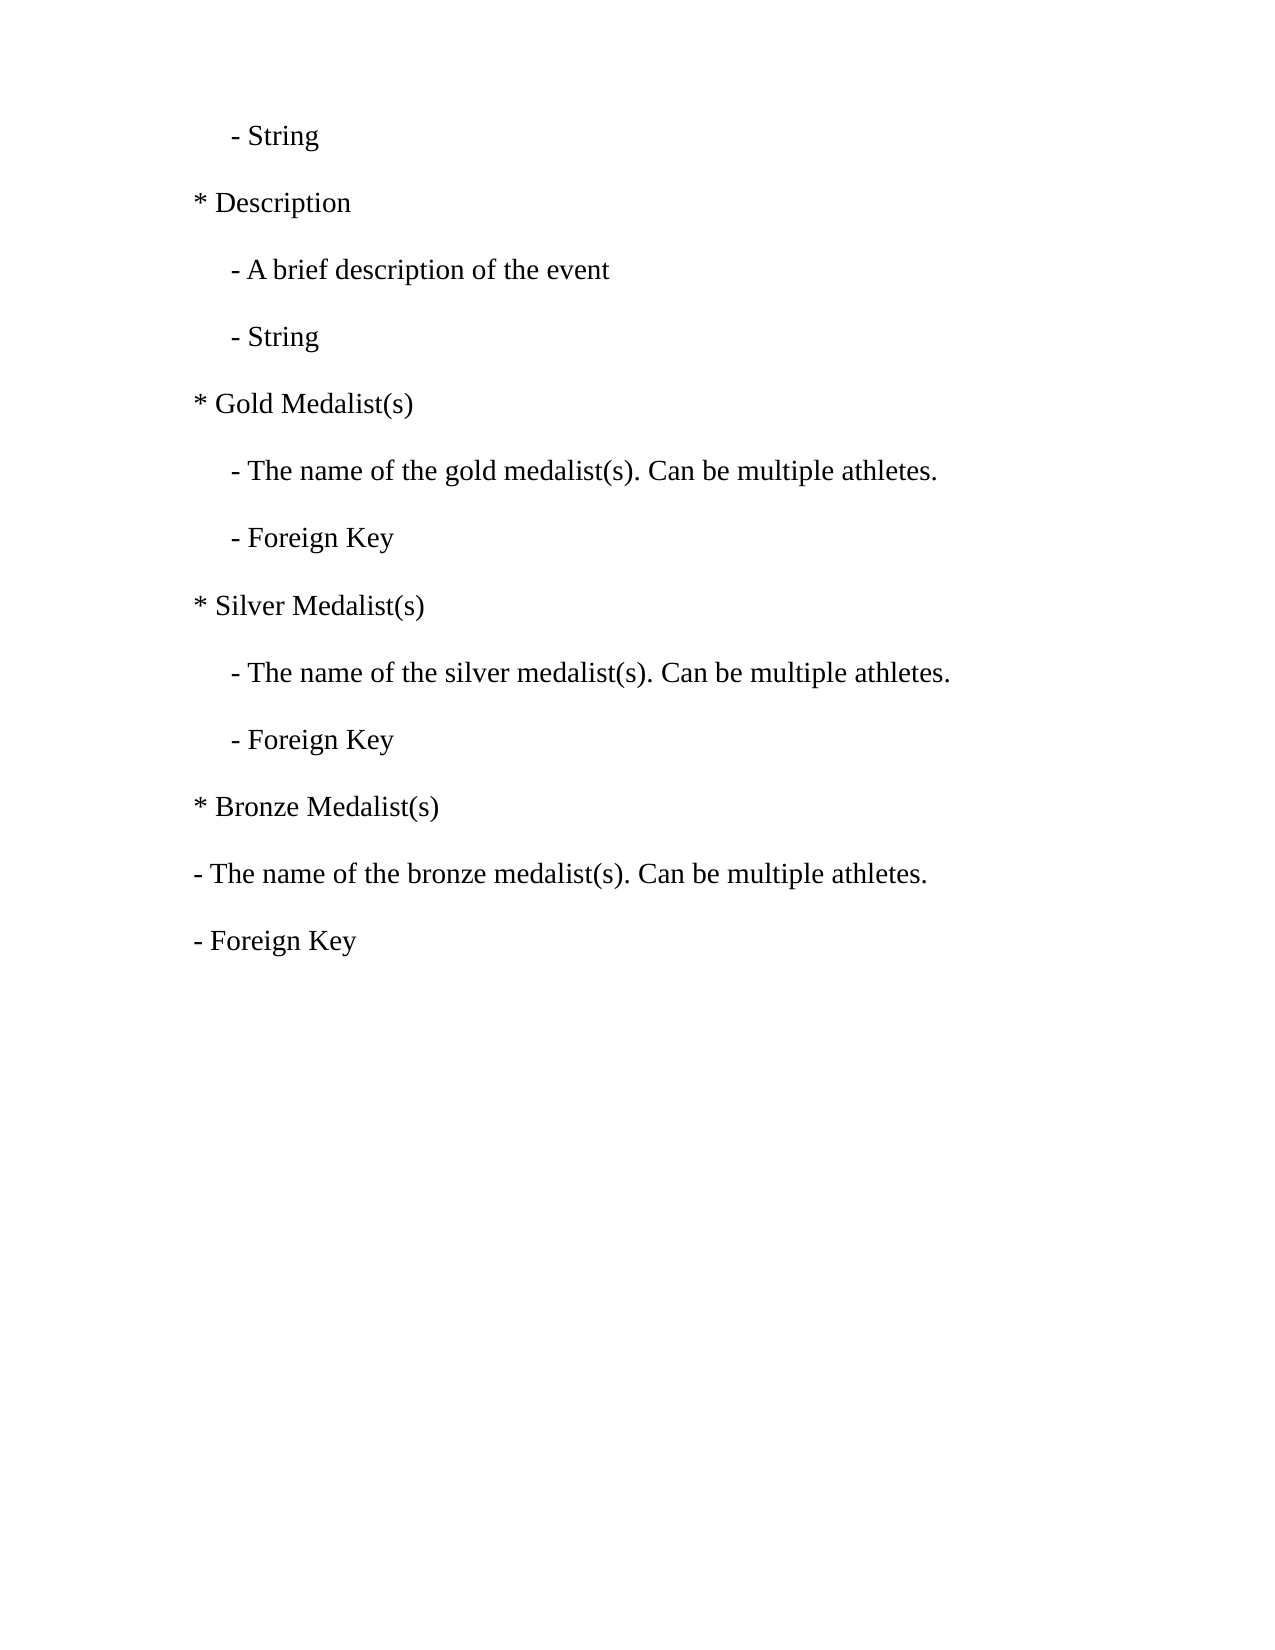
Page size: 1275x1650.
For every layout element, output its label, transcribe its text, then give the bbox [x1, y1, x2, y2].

list * Bronze Medalist(s) [156, 789, 1157, 822]
list * Description [156, 185, 1157, 219]
list - Foreign Key [193, 722, 1157, 755]
list - String [193, 118, 1157, 152]
list - The name of the bronze medalist(s). Can be multiple athletes. [156, 856, 1157, 889]
list - Foreign Key [193, 521, 1157, 554]
list * Gold Medalist(s) [156, 386, 1157, 420]
list - Foreign Key [156, 923, 1157, 957]
list - The name of the silver medalist(s). Can be multiple athletes. [193, 655, 1157, 688]
list - The name of the gold medalist(s). Can be multiple athletes. [193, 453, 1157, 487]
list - A brief description of the event [193, 252, 1157, 286]
list * Silver Medalist(s) [156, 588, 1157, 621]
list - String [193, 319, 1157, 353]
